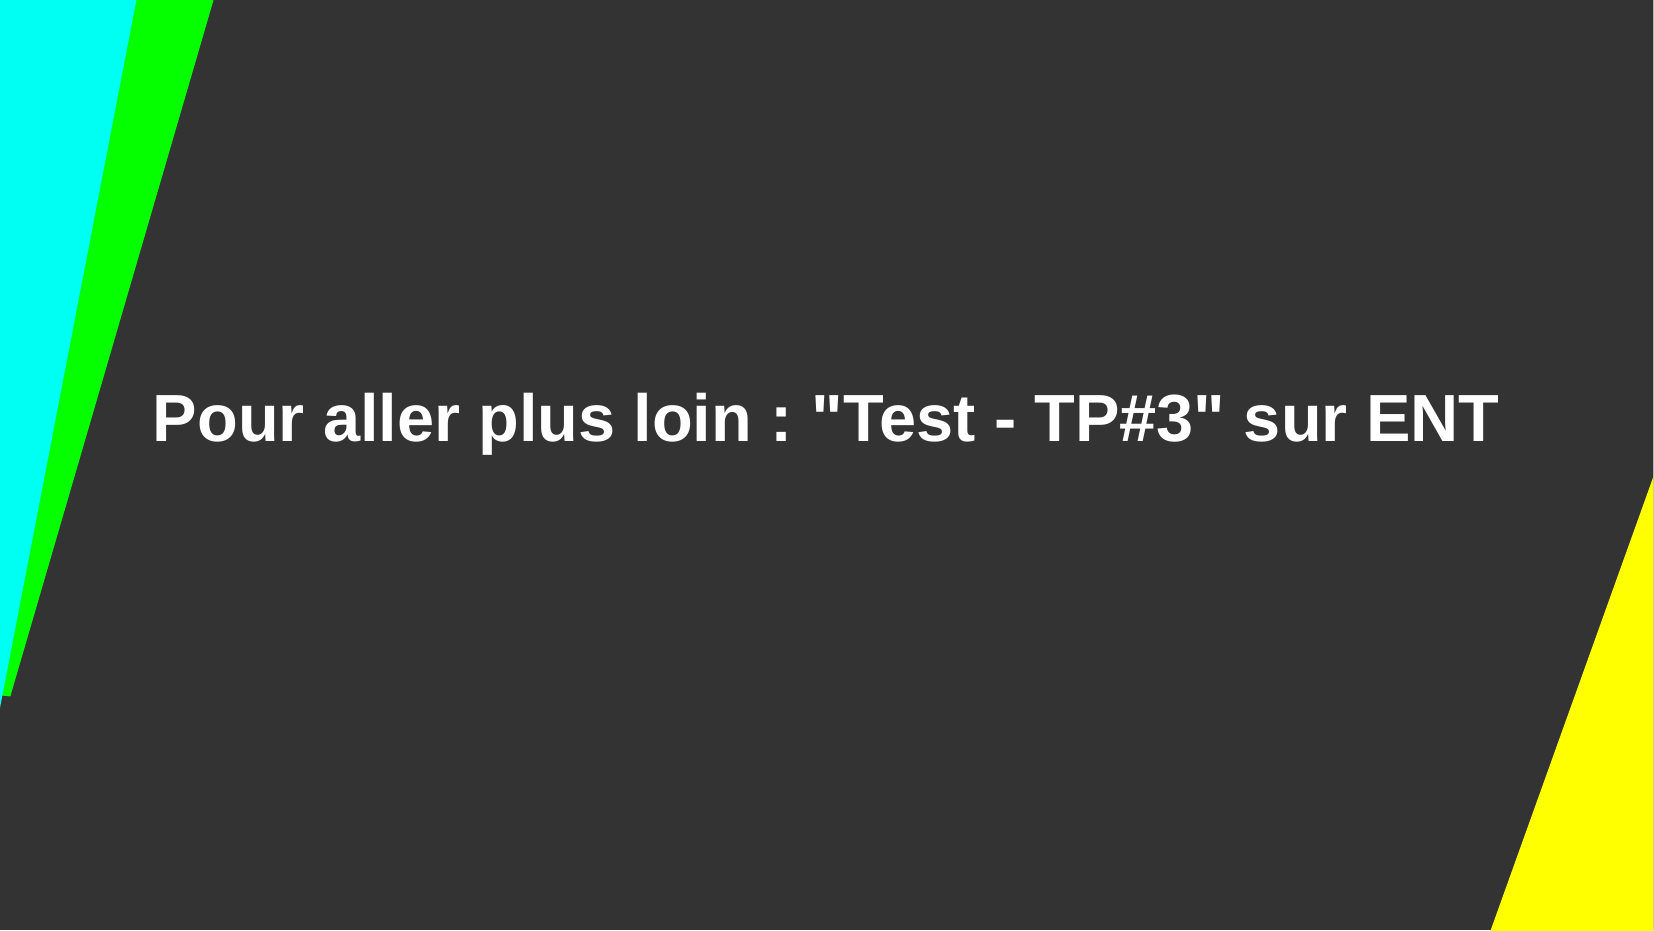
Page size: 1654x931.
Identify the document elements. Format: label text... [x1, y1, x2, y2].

text_box [0, 0, 214, 708]
text_box [1490, 474, 1654, 931]
title Pour aller plus loin : "Test - TP#3" sur ENT [124, 381, 1530, 550]
